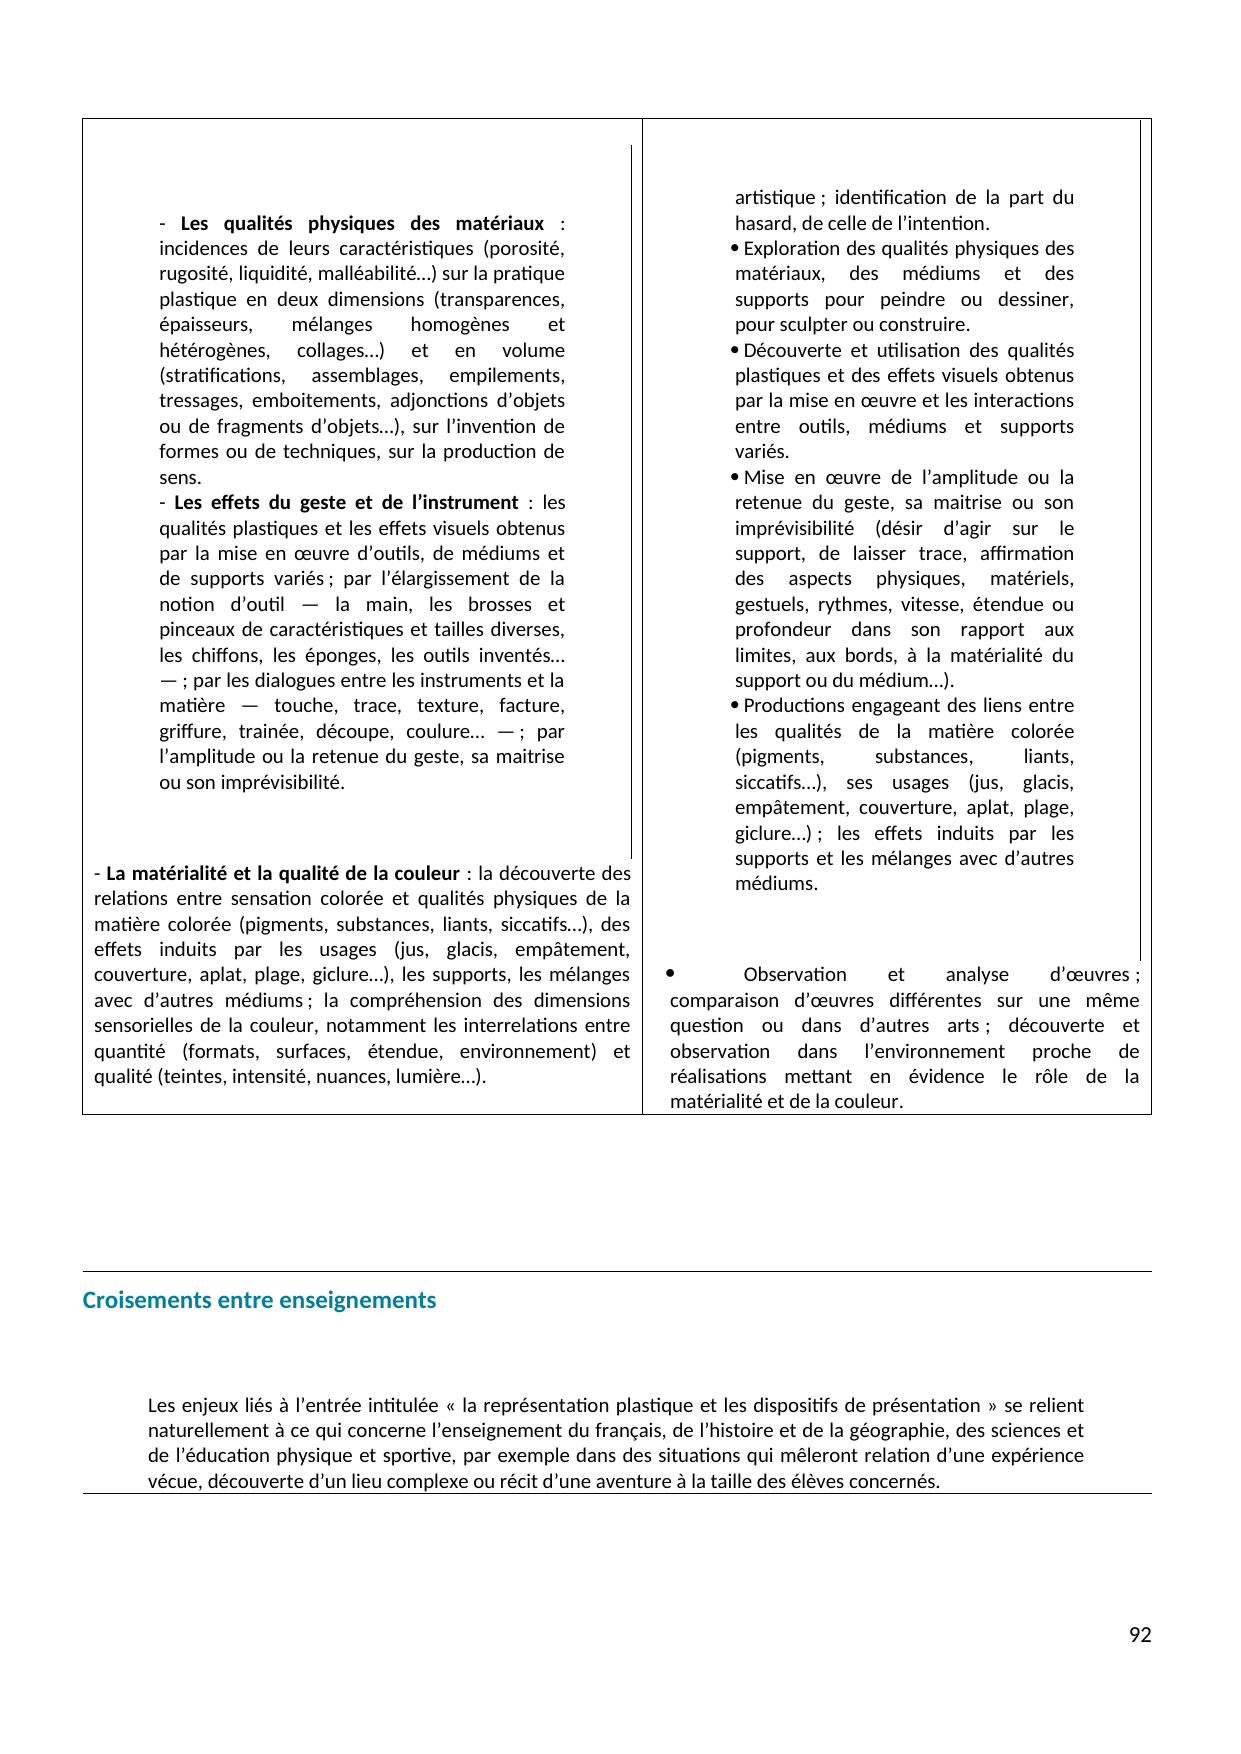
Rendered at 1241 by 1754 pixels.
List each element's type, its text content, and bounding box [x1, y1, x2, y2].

table_cell - Les qualités physiques des matériaux : incidences de leurs caractéristiques (porosité, rugosité, liquidité, malléabilité…) sur la pratique plastique en deux dimensions (transparences, épaisseurs, mélanges homogènes et hétérogènes, collages…) et en volume (stratifications, assemblages, empilements, tressages, emboitements, adjonctions d’objets ou de fragments d’objets…), sur l’invention de formes ou de techniques, sur la production de sens. - Les effets du geste et de l’instrument : les qualités plastiques et les effets visuels obtenus par la mise en œuvre d’outils, de médiums et de supports variés ; par l’élargissement de la notion d’outil — la main, les brosses et pinceaux de caractéristiques et tailles diverses, les chiffons, les éponges, les outils inventés… — ; par les dialogues entre les instruments et la matière — touche, trace, texture, facture, griffure, trainée, découpe, coulure… — ; par l’amplitude ou la retenue du geste, sa maitrise ou son imprévisibilité. - La matérialité et la qualité de la couleur : la découverte des relations entre sensation colorée et qualités physiques de la matière colorée (pigments, substances, liants, siccatifs…), des effets induits par les usages (jus, glacis, empâtement, couverture, aplat, plage, giclure…), les supports, les mélanges avec d’autres médiums ; la compréhension des dimensions sensorielles de la couleur, notamment les interrelations entre quantité (formats, surfaces, étendue, environnement) et qualité (teintes, intensité, nuances, lumière…). [83, 119, 642, 1114]
text Les enjeux liés à l’entrée intitulée « la représentation plastique et les dispositifs de présentation » se relient naturellement à ce qui concerne l’enseignement du français, de l’histoire et de la géographie, des sciences et de l’éducation physique et sportive, par exemple dans des situations qui mêleront relation d’une expérience vécue, découverte d’un lieu complexe ou récit d’une aventure à la taille des élèves concernés. [84, 1328, 1151, 1492]
table_cell artistique ; identification de la part du hasard, de celle de l’intention. Exploration des qualités physiques des matériaux, des médiums et des supports pour peindre ou dessiner, pour sculpter ou construire. Découverte et utilisation des qualités plastiques et des effets visuels obtenus par la mise en œuvre et les interactions entre outils, médiums et supports variés. Mise en œuvre de l’amplitude ou la retenue du geste, sa maitrise ou son imprévisibilité (désir d’agir sur le support, de laisser trace, affirmation des aspects physiques, matériels, gestuels, rythmes, vitesse, étendue ou profondeur dans son rapport aux limites, aux bords, à la matérialité du support ou du médium…). Productions engageant des liens entre les qualités de la matière colorée (pigments, substances, liants, siccatifs…), ses usages (jus, glacis, empâtement, couverture, aplat, plage, giclure…) ; les effets induits par les supports et les mélanges avec d’autres médiums. Observation et analyse d’œuvres ; comparaison d’œuvres différentes sur une même question ou dans d’autres arts ; découverte et observation dans l’environnement proche de réalisations mettant en évidence le rôle de la matérialité et de la couleur. [643, 119, 1151, 1114]
text Croisements entre enseignements [83, 1284, 1152, 1314]
